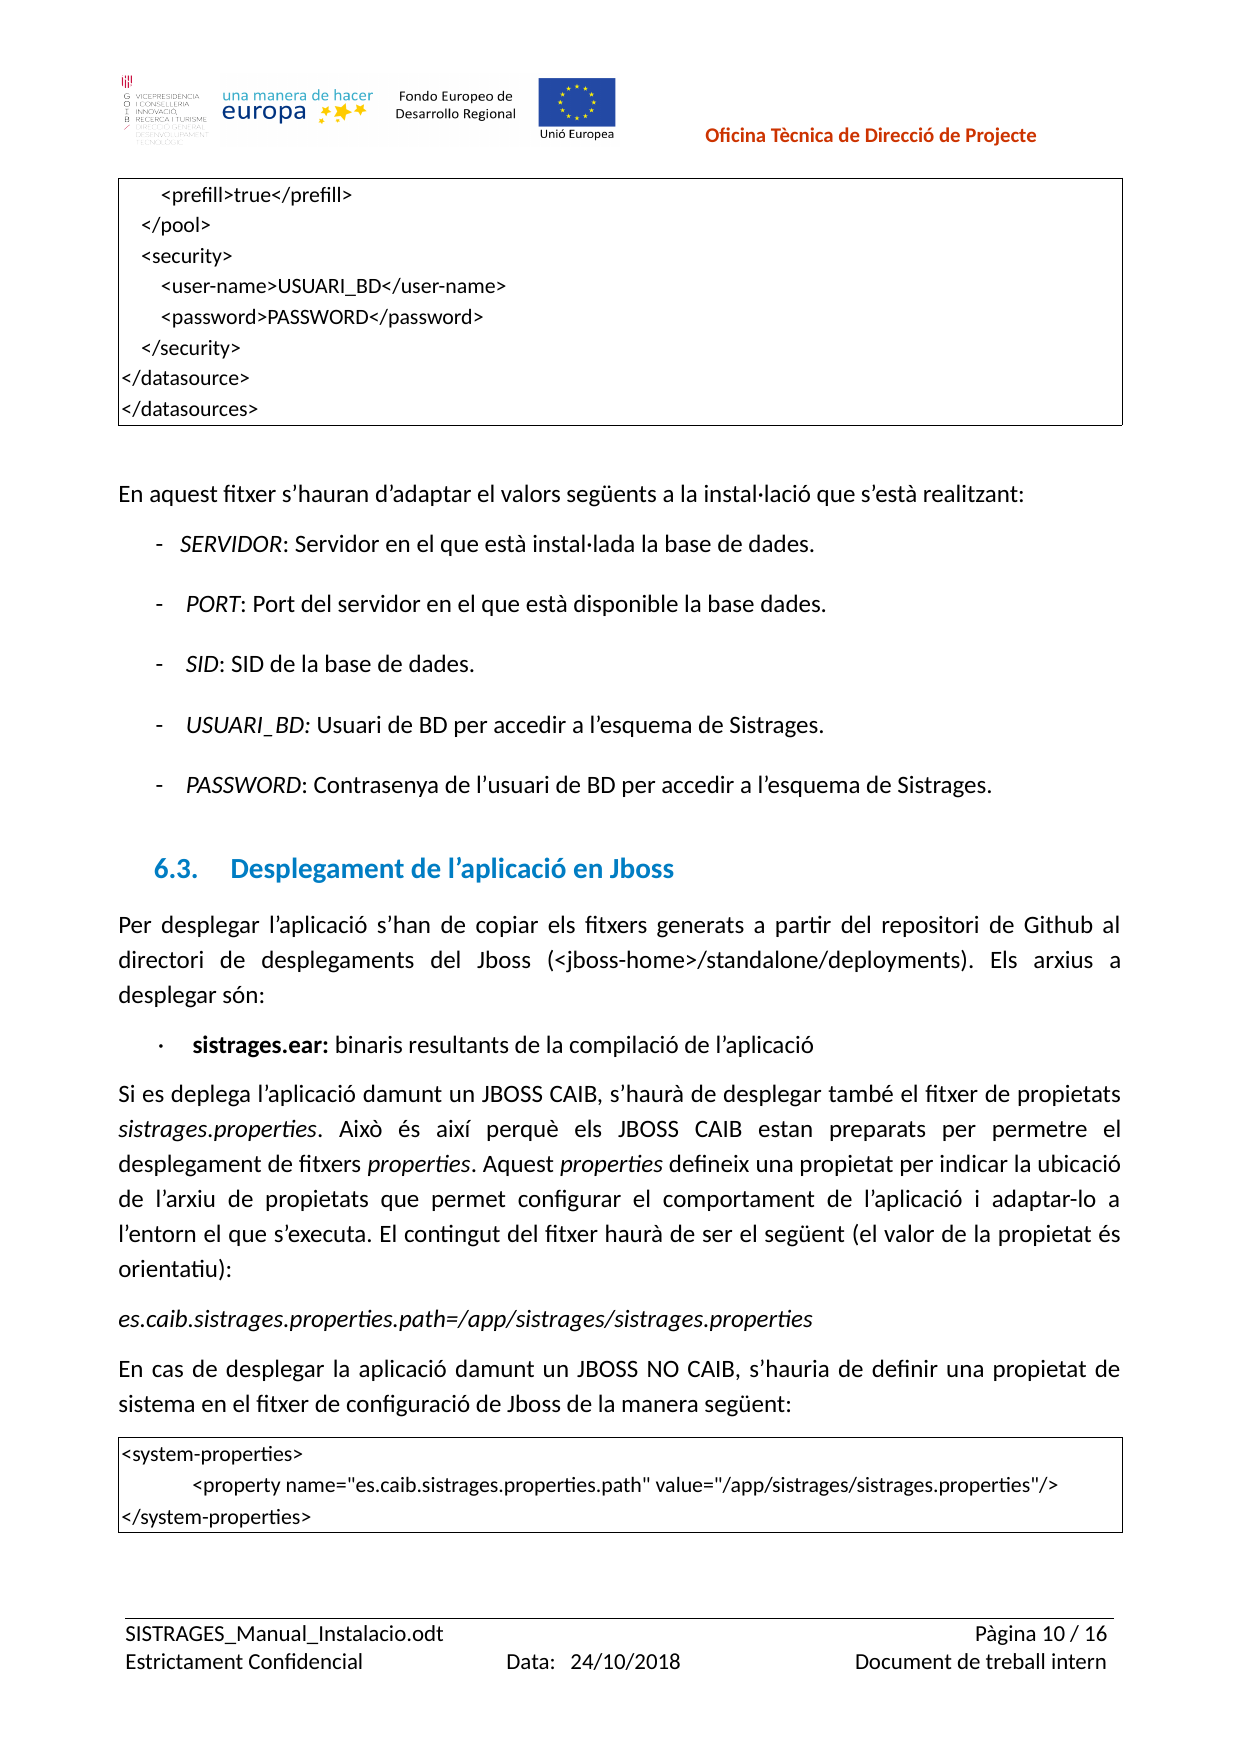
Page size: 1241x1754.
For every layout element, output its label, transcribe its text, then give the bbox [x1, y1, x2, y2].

text <security> [119, 239, 1122, 269]
text es.caib.sistrages.properties.path=/app/sistrages/sistrages.properties [118, 1303, 1122, 1334]
text - SERVIDOR: Servidor en el que està instal·lada la base de dades. [155, 528, 1122, 558]
text </system-properties> [119, 1500, 1122, 1532]
text Per desplegar l’aplicació s’han de copiar els fitxers generats a partir del repositori de Github al directori de desplegaments del Jboss (<jboss-home>/standalone/deployments). Els arxius a desplegar són: [118, 909, 1122, 1010]
text Si es deplega l’aplicació damunt un JBOSS CAIB, s’haurà de desplegar també el fitxer de propietats sistrages.properties. Això és així perquè els JBOSS CAIB estan preparats per permetre el desplegament de fitxers properties. Aquest properties defineix una propietat per indicar la ubicació de l’arxiu de propietats que permet configurar el comportament de l’aplicació i adaptar-lo a l’entorn el que s’executa. El contingut del fitxer haurà de ser el següent (el valor de la propietat és orientatiu): [118, 1078, 1122, 1284]
subtitle Desplegament de l’aplicació en Jboss [153, 850, 1122, 886]
text <password>PASSWORD</password> [119, 300, 1122, 330]
picture [118, 73, 213, 147]
text - USUARI_BD: Usuari de BD per accedir a l’esquema de Sistrages. [155, 709, 1122, 739]
picture [219, 73, 621, 147]
text <property name="es.caib.sistrages.properties.path" value="/app/sistrages/sistrages.properties"/> [119, 1468, 1122, 1498]
text <prefill>true</prefill> [119, 179, 1122, 207]
text <user-name>USUARI_BD</user-name> [119, 269, 1122, 299]
text - SID: SID de la base de dades. [155, 648, 1122, 679]
text </datasource> [119, 361, 1122, 391]
text - PORT: Port del servidor en el que està disponible la base dades. [155, 588, 1122, 619]
text En cas de desplegar la aplicació damunt un JBOSS NO CAIB, s’hauria de definir una propietat de sistema en el fitxer de configuració de Jboss de la manera següent: [118, 1353, 1122, 1418]
text · sistrages.ear: binaris resultants de la compilació de l’aplicació [81, 1029, 1122, 1059]
text </security> [119, 331, 1122, 361]
text - PASSWORD: Contrasenya de l’usuari de BD per accedir a l’esquema de Sistrages. [155, 769, 1122, 800]
text En aquest fitxer s’hauran d’adaptar el valors següents a la instal·lació que s’està realitzant: [118, 478, 1122, 509]
text <system-properties> [119, 1438, 1122, 1467]
text </datasources> [119, 392, 1122, 425]
text </pool> [119, 208, 1122, 238]
